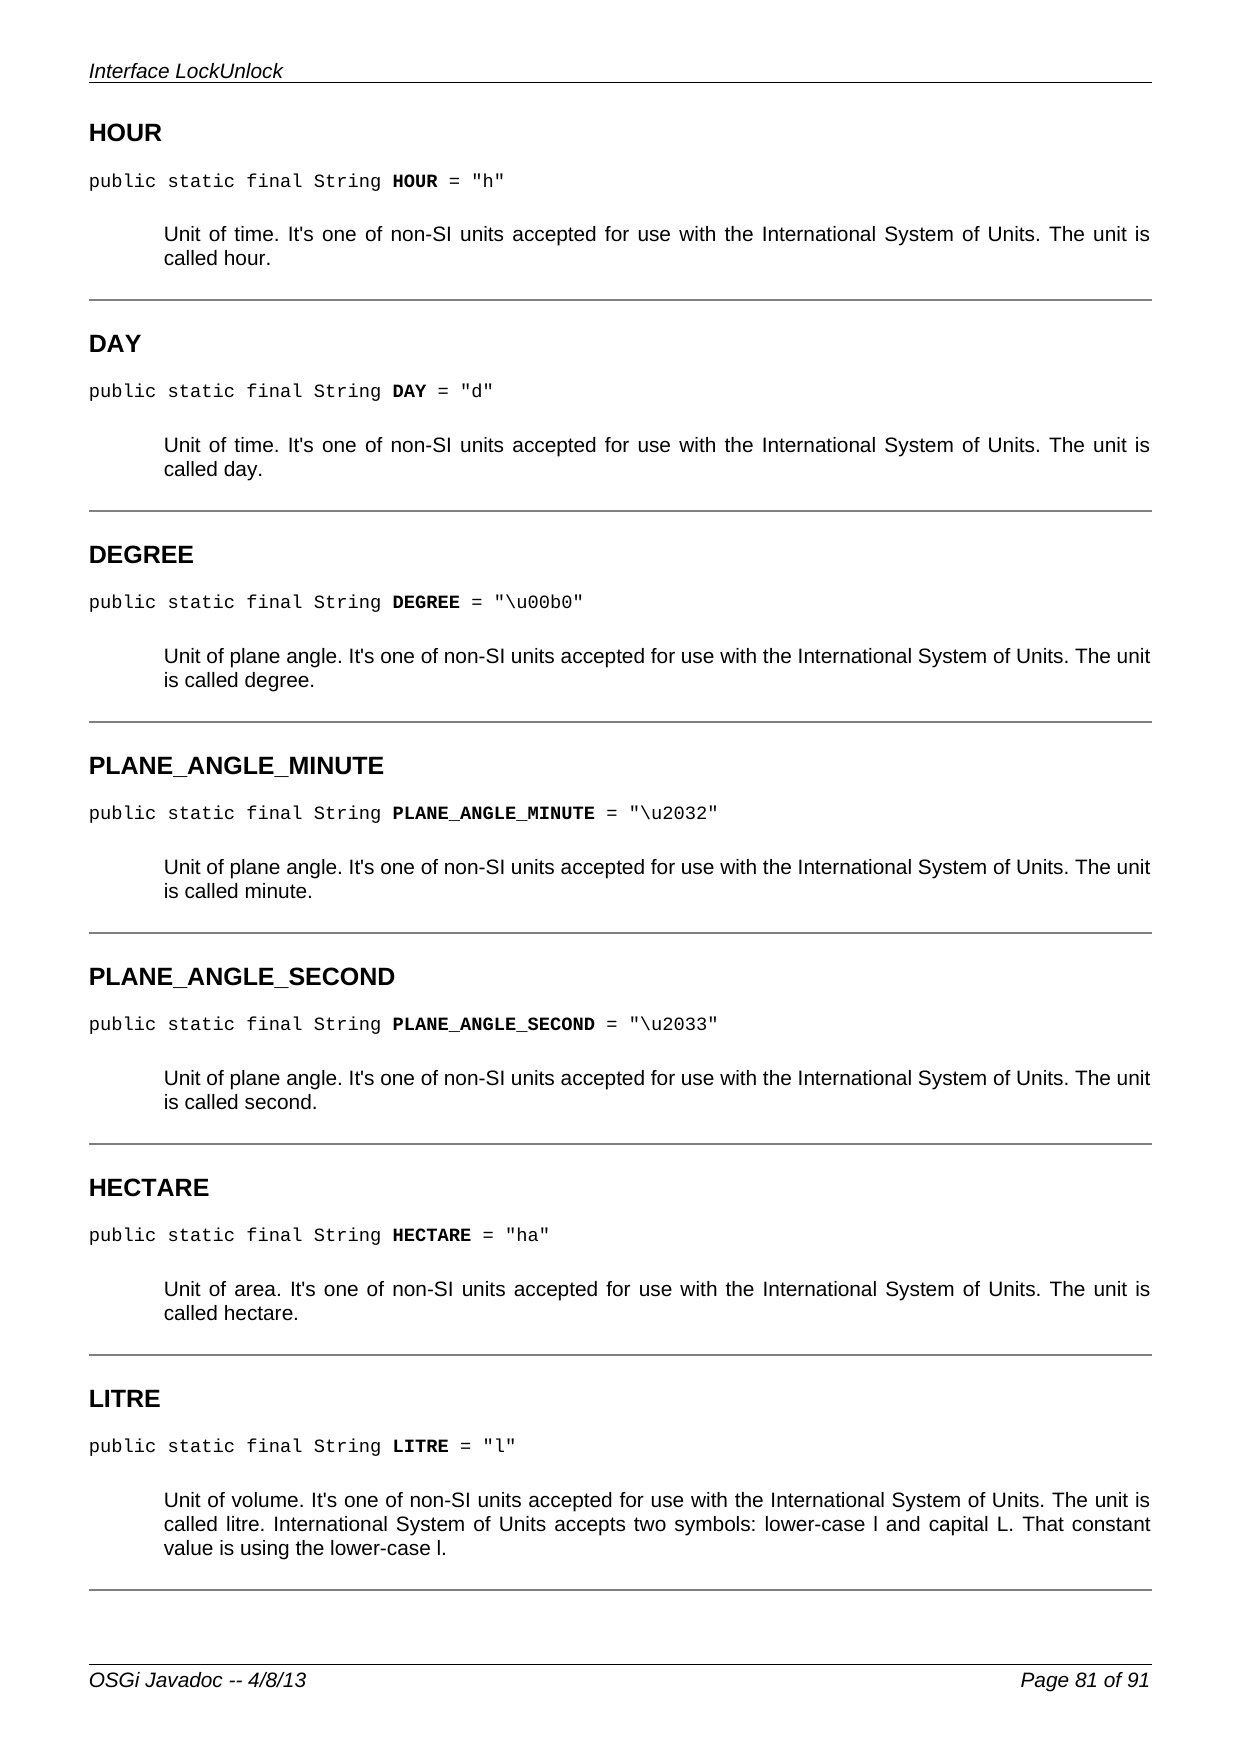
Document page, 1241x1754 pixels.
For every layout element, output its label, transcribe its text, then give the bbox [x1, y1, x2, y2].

subtitle LITRE [88, 1384, 1152, 1413]
subtitle HOUR [88, 118, 1152, 147]
text public static final String DAY = "d" [88, 382, 1152, 403]
text public static final String HOUR = "h" [88, 171, 1152, 193]
text Unit of area. It's one of non-SI units accepted for use with the International System of Units. The unit is called hectare. [163, 1276, 1152, 1324]
text public static final String DEGREE = "\u00b0" [88, 593, 1152, 614]
text Unit of time. It's one of non-SI units accepted for use with the International System of Units. The unit is called hour. [163, 222, 1152, 270]
text Unit of volume. It's one of non-SI units accepted for use with the International System of Units. The unit is called litre. International System of Units accepts two symbols: lower-case l and capital L. That constant value is using the lower-case l. [163, 1487, 1152, 1559]
subtitle PLANE_ANGLE_SECOND [88, 962, 1152, 991]
text Unit of plane angle. It's one of non-SI units accepted for use with the International System of Units. The unit is called degree. [163, 644, 1152, 692]
subtitle HECTARE [88, 1173, 1152, 1202]
subtitle DEGREE [88, 540, 1152, 569]
text Unit of plane angle. It's one of non-SI units accepted for use with the International System of Units. The unit is called minute. [163, 854, 1152, 902]
text Unit of time. It's one of non-SI units accepted for use with the International System of Units. The unit is called day. [163, 433, 1152, 481]
subtitle DAY [88, 329, 1152, 358]
text Unit of plane angle. It's one of non-SI units accepted for use with the International System of Units. The unit is called second. [163, 1066, 1152, 1113]
text public static final String PLANE_ANGLE_SECOND = "\u2033" [88, 1015, 1152, 1036]
subtitle PLANE_ANGLE_MINUTE [88, 751, 1152, 780]
text public static final String PLANE_ANGLE_MINUTE = "\u2032" [88, 804, 1152, 825]
text public static final String LITRE = "l" [88, 1437, 1152, 1458]
text public static final String HECTARE = "ha" [88, 1226, 1152, 1247]
